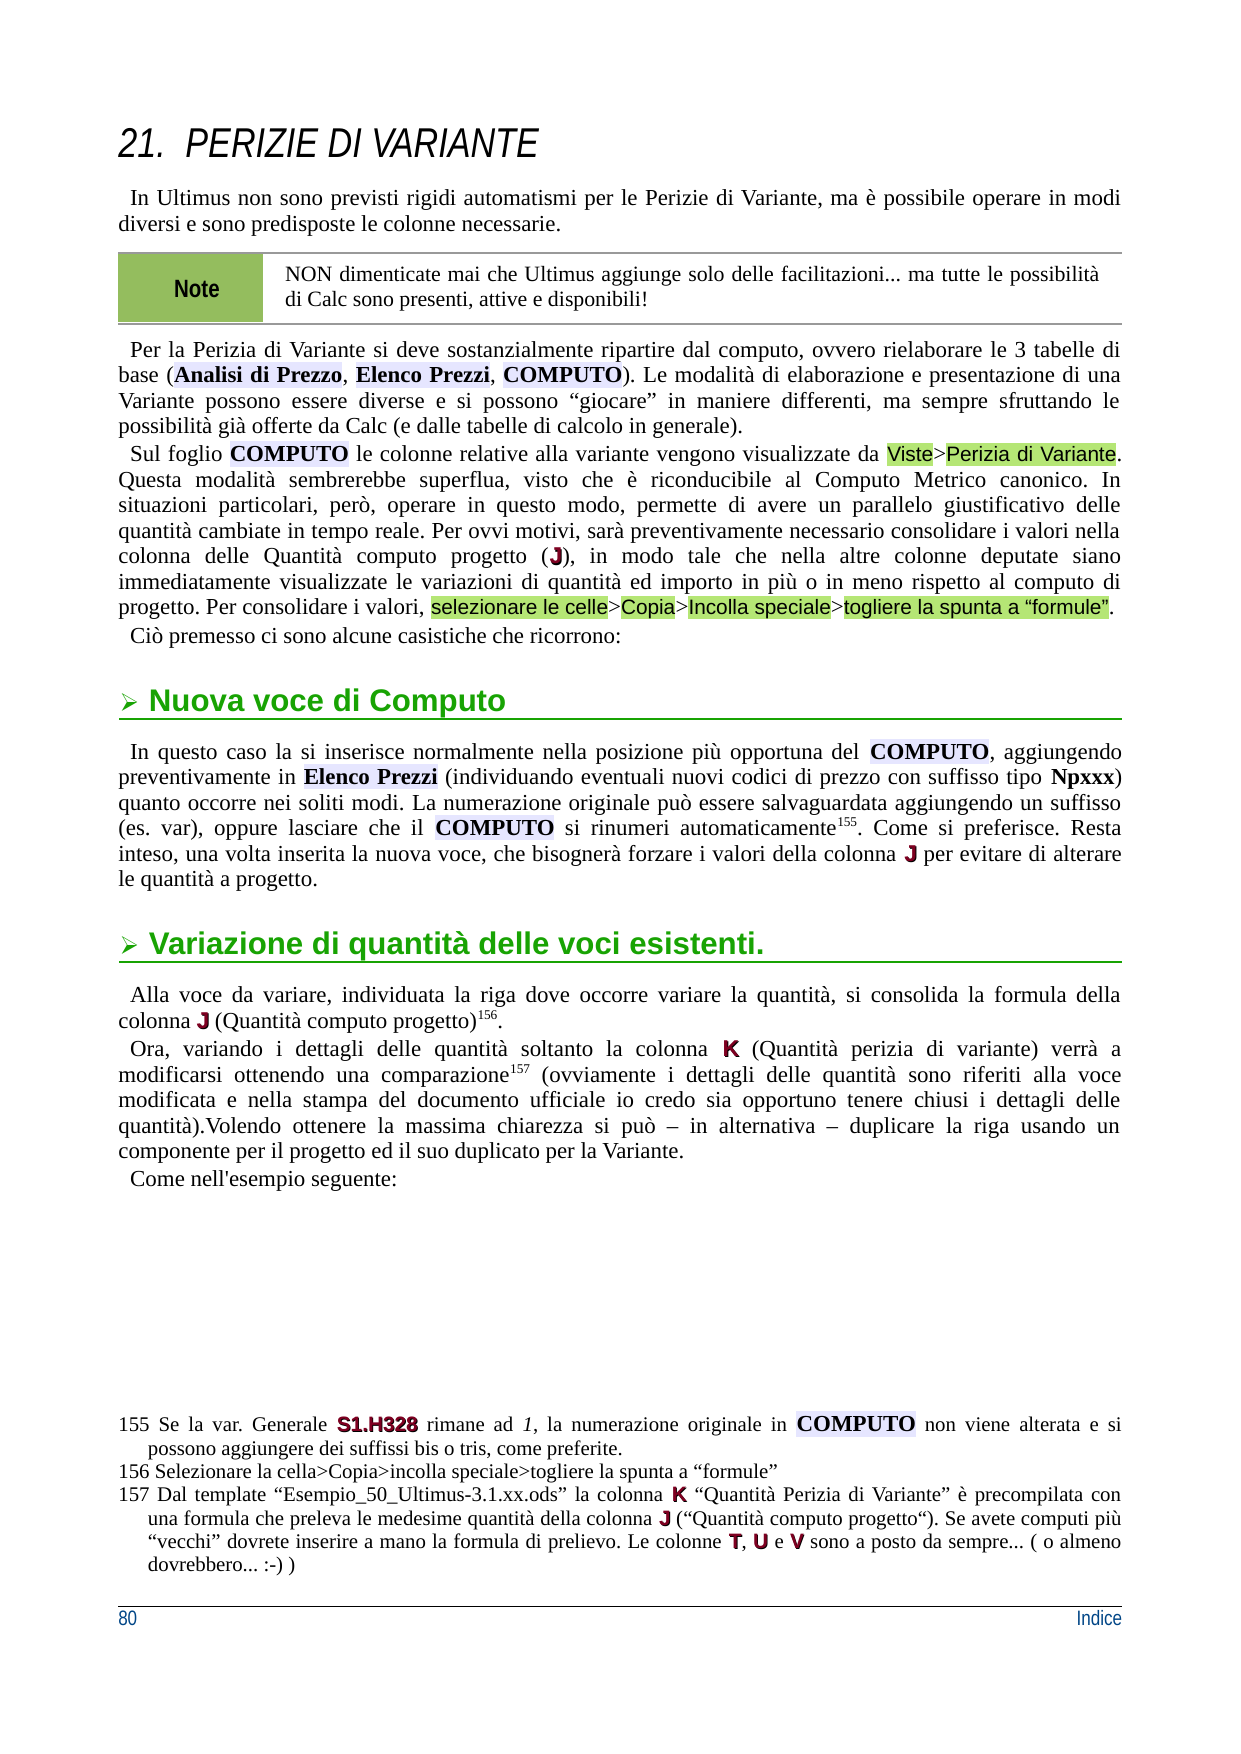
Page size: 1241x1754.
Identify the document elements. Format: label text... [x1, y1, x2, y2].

text In Ultimus non sono previsti rigidi automatismi per le Perizie di Variante, ma è possibile operare in modi diversi e sono predisposte le colonne necessarie. [118, 185, 1122, 236]
table_header Note [118, 254, 263, 322]
text Alla voce da variare, individuata la riga dove occorre variare la quantità, si consolida la formula della colonna J (Quantità computo progetto). [118, 982, 1122, 1033]
subtitle Variazione di quantità delle voci esistenti. [119, 926, 1122, 961]
text Come nell'esempio seguente: [118, 1166, 1122, 1192]
text Per la Perizia di Variante si deve sostanzialmente ripartire dal computo, ovvero rielaborare le 3 tabelle di base (Analisi di Prezzo, Elenco Prezzi, COMPUTO). Le modalità di elaborazione e presentazione di una Variante possono essere diverse e si possono “giocare” in maniere differenti, ma sempre sfruttando le possibilità già offerte da Calc (e dalle tabelle di calcolo in generale). [118, 337, 1122, 438]
text Ora, variando i dettagli delle quantità soltanto la colonna K (Quantità perizia di variante) verrà a modificarsi ottenendo una comparazione (ovviamente i dettagli delle quantità sono riferiti alla voce modificata e nella stampa del documento ufficiale io credo sia opportuno tenere chiusi i dettagli delle quantità).Volendo ottenere la massima chiarezza si può – in alternativa – duplicare la riga usando un componente per il progetto ed il suo duplicato per la Variante. [118, 1036, 1122, 1163]
subtitle PERIZIE DI VARIANTE [118, 118, 1122, 166]
table_header NON dimenticate mai che Ultimus aggiunge solo delle facilitazioni... ma tutte le possibilità di Calc sono presenti, attive e disponibili! [264, 254, 1122, 322]
text Selezionare la cella>Copia>incolla speciale>togliere la spunta a “formule” [118, 1460, 1122, 1483]
text Dal template “Esempio_50_Ultimus-3.1.xx.ods” la colonna K “Quantità Perizia di Variante” è precompilata con una formula che preleva le medesime quantità della colonna J (“Quantità computo progetto“). Se avete computi più “vecchi” dovrete inserire a mano la formula di prelievo. Le colonne T, U e V sono a posto da sempre... ( o almeno dovrebbero... :-) ) [118, 1483, 1122, 1576]
subtitle Nuova voce di Computo [119, 683, 1122, 718]
text Sul foglio COMPUTO le colonne relative alla variante vengono visualizzate da Viste>Perizia di Variante. Questa modalità sembrerebbe superflua, visto che è riconducibile al Computo Metrico canonico. In situazioni particolari, però, operare in questo modo, permette di avere un parallelo giustificativo delle quantità cambiate in tempo reale. Per ovvi motivi, sarà preventivamente necessario consolidare i valori nella colonna delle Quantità computo progetto (J), in modo tale che nella altre colonne deputate siano immediatamente visualizzate le variazioni di quantità ed importo in più o in meno rispetto al computo di progetto. Per consolidare i valori, selezionare le celle>Copia>Incolla speciale>togliere la spunta a “formule”. [118, 441, 1122, 620]
text In questo caso la si inserisce normalmente nella posizione più opportuna del COMPUTO, aggiungendo preventivamente in Elenco Prezzi (individuando eventuali nuovi codici di prezzo con suffisso tipo Npxxx) quanto occorre nei soliti modi. La numerazione originale può essere salvaguardata aggiungendo un suffisso (es. var), oppure lasciare che il COMPUTO si rinumeri automaticamente. Come si preferisce. Resta inteso, una volta inserita la nuova voce, che bisognerà forzare i valori della colonna J per evitare di alterare le quantità a progetto. [118, 739, 1122, 891]
text Se la var. Generale S1.H328 rimane ad 1, la numerazione originale in COMPUTO non viene alterata e si possono aggiungere dei suffissi bis o tris, come preferite. [118, 1411, 1122, 1460]
text Ciò premesso ci sono alcune casistiche che ricorrono: [118, 623, 1122, 648]
